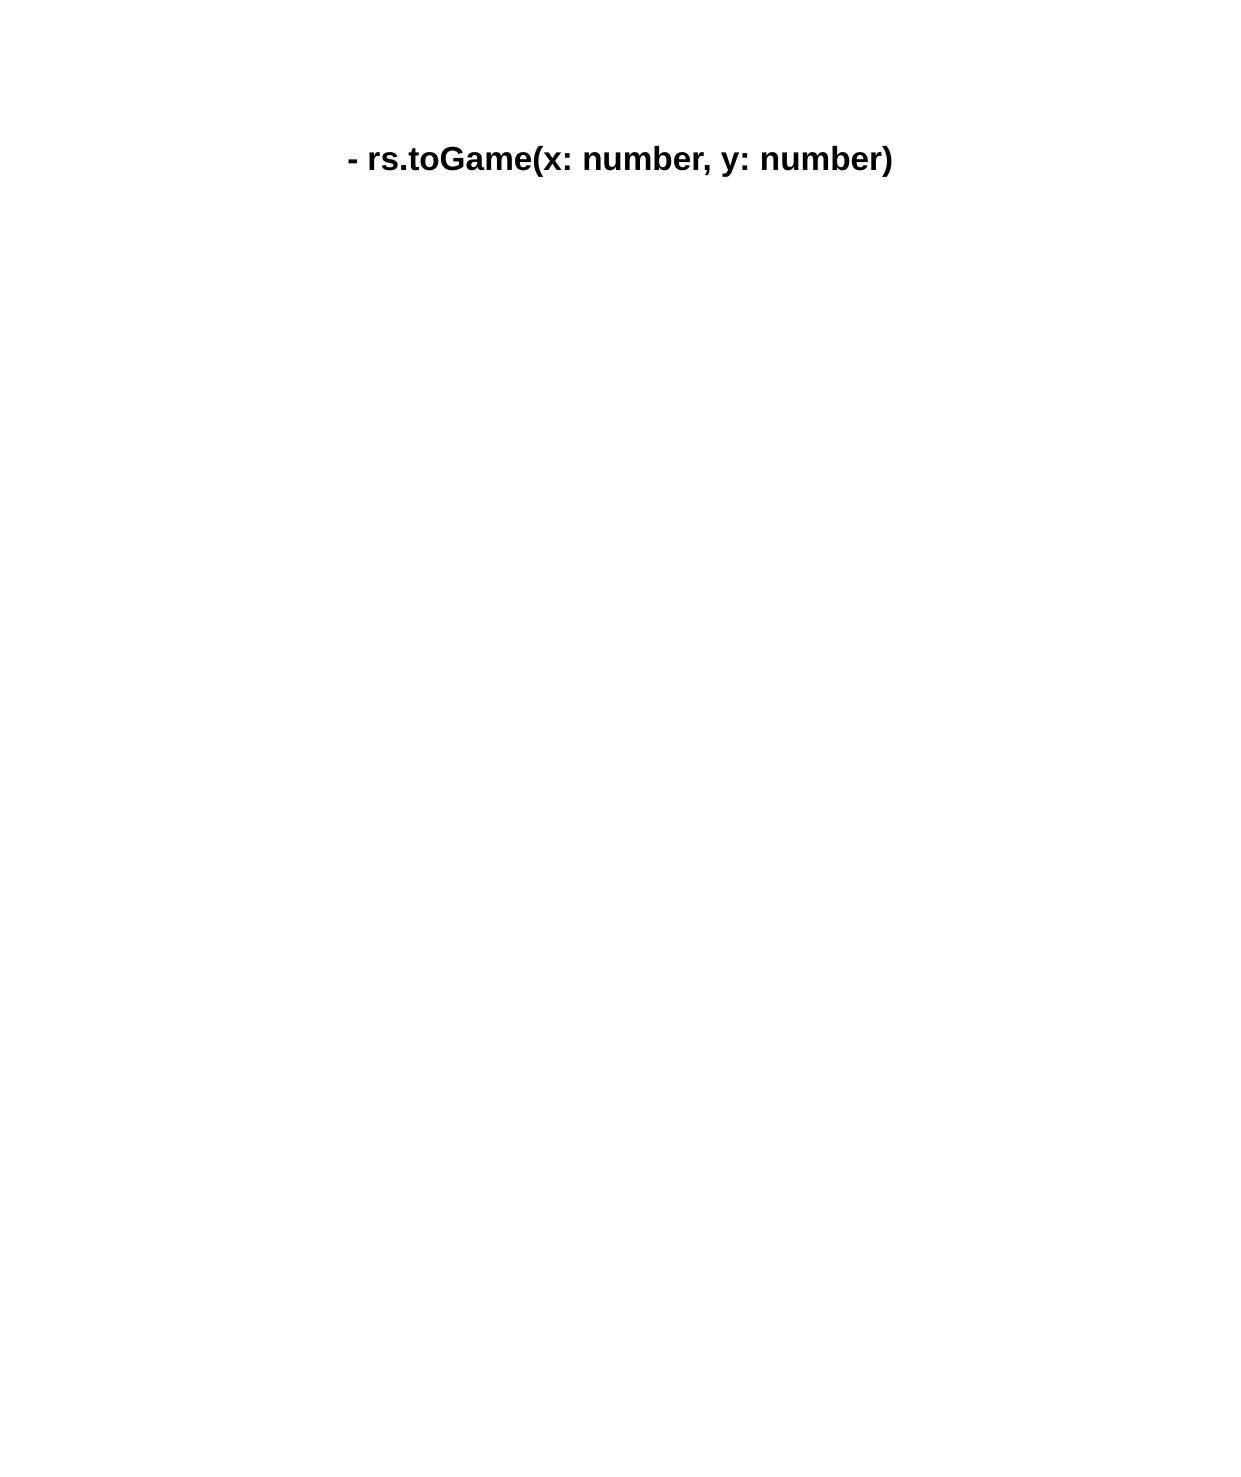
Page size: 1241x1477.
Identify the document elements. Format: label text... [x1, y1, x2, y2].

subtitle - rs.toGame(x: number, y: number) [118, 139, 1122, 177]
